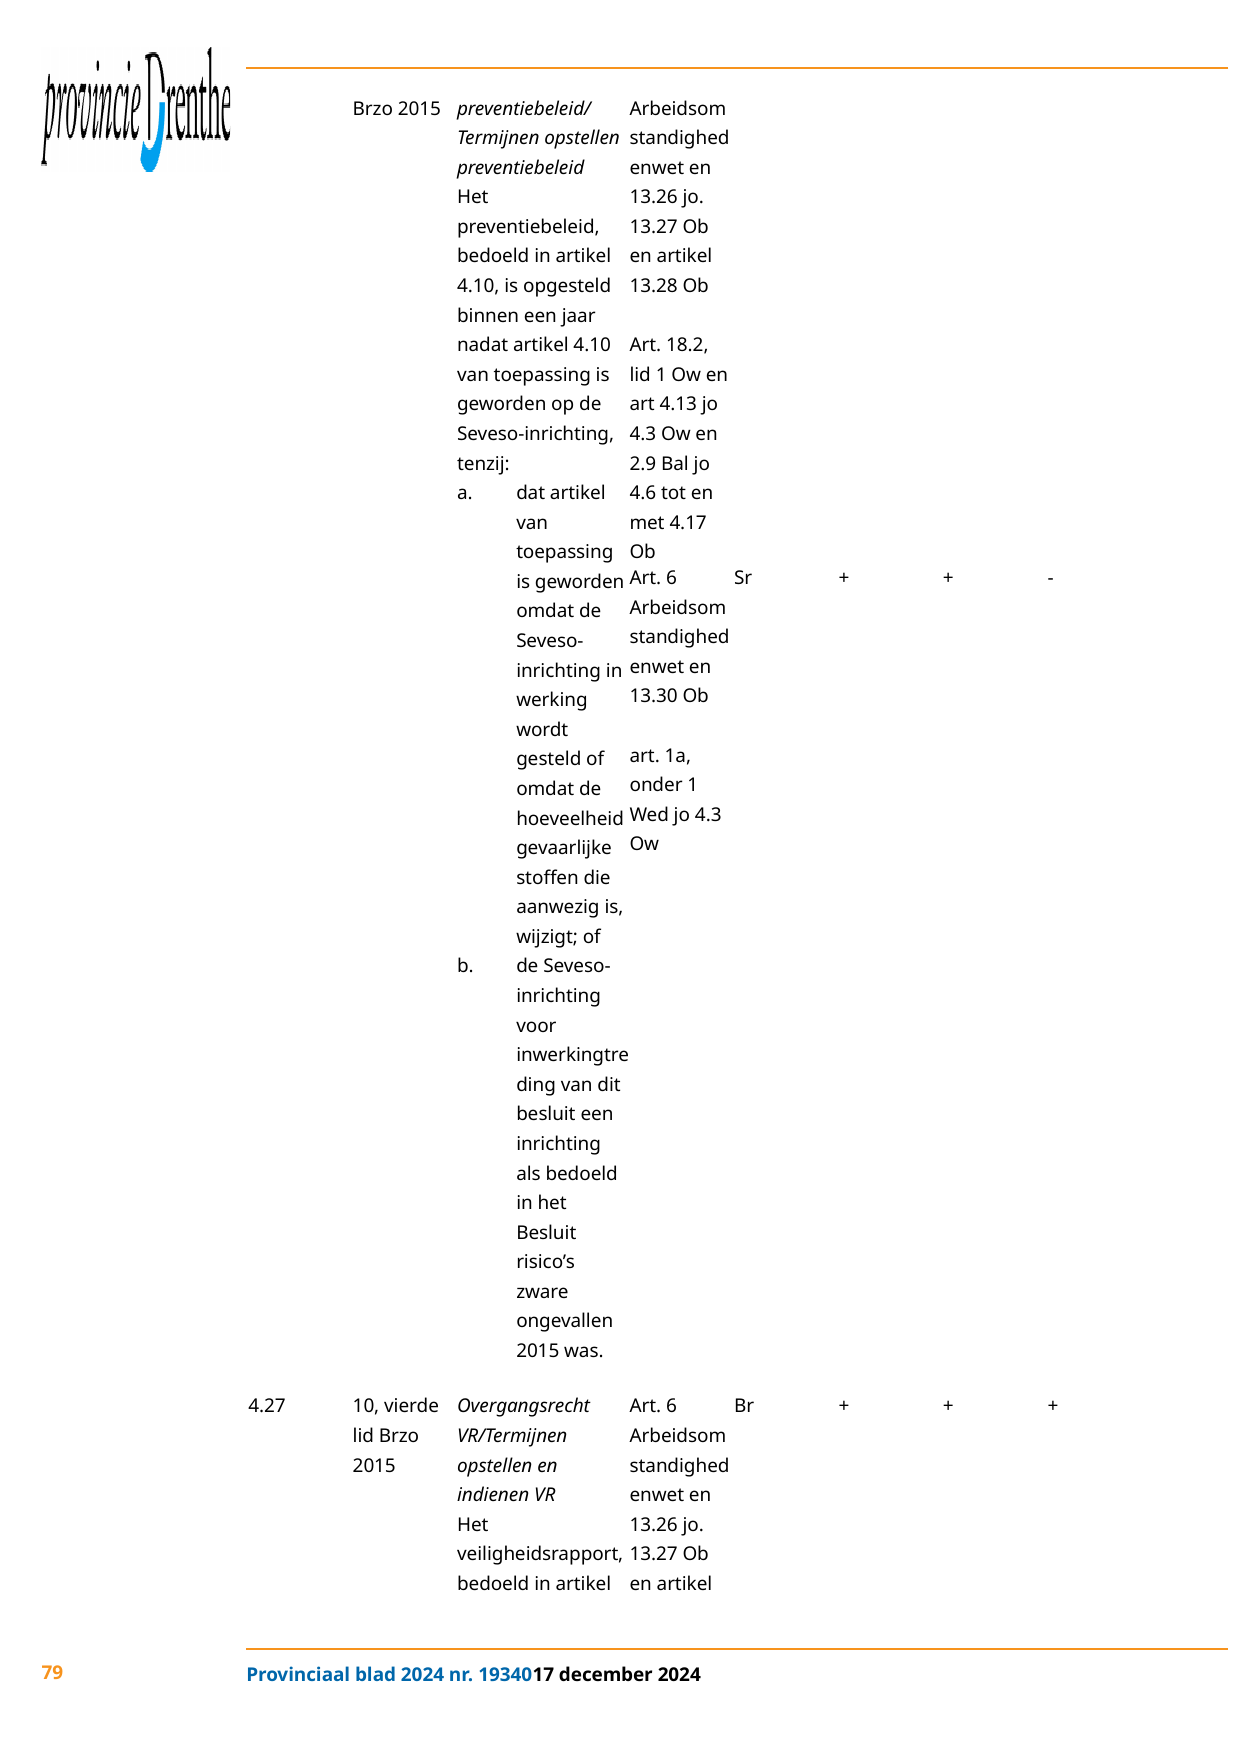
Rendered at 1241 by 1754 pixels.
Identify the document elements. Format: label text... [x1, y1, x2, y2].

table_cell + [943, 564, 1047, 1393]
table_cell Art. 6 Arbeidsomstandighedenwet en 13.26 jo. 13.27 Ob en artikel [629, 1393, 734, 1596]
table_cell Brzo 2015 [353, 95, 457, 1393]
table_cell [838, 95, 943, 564]
table_cell Sr [734, 564, 838, 1393]
picture [41, 47, 231, 172]
table_cell 10, vierde lid Brzo 2015 [353, 1393, 457, 1596]
table_cell - [1047, 95, 1152, 564]
table_cell + [838, 1393, 943, 1596]
table_cell + [943, 1393, 1047, 1596]
table_cell preventiebeleid/ Termijnen opstellen preventiebeleid Het preventiebeleid, bedoeld in artikel 4.10, is opgesteld binnen een jaar nadat artikel 4.10 van toepassing is geworden op de Seveso-inrichting, tenzij: dat artikel van toepassing is geworden omdat de Seveso-inrichting in werking wordt gesteld of omdat de hoeveelheid gevaarlijke stoffen die aanwezig is, wijzigt; of de Seveso-inrichting voor inwerkingtreding van dit besluit een inrichting als bedoeld in het Besluit risico’s zware ongevallen 2015 was. [457, 95, 629, 1393]
table_cell [734, 95, 838, 564]
table_cell Br [734, 1393, 838, 1596]
table_cell [943, 95, 1047, 564]
table_cell [248, 95, 352, 1393]
table_cell + [838, 564, 943, 1393]
table_cell Overgangsrecht VR/Termijnen opstellen en indienen VR Het veiligheidsrapport, bedoeld in artikel [457, 1393, 629, 1596]
table_cell 4.27 [248, 1393, 352, 1596]
table_cell + [1047, 1393, 1152, 1596]
table_cell - [1047, 564, 1152, 1393]
table_cell Art. 6 Arbeidsomstandighedenwet en 13.30 Ob art. 1a, onder 1 Wed jo 4.3 Ow [629, 564, 734, 1393]
table_cell Arbeidsomstandighedenwet en 13.26 jo. 13.27 Ob en artikel 13.28 Ob Art. 18.2, lid 1 Ow en art 4.13 jo 4.3 Ow en 2.9 Bal jo 4.6 tot en met 4.17 Ob [629, 95, 734, 564]
